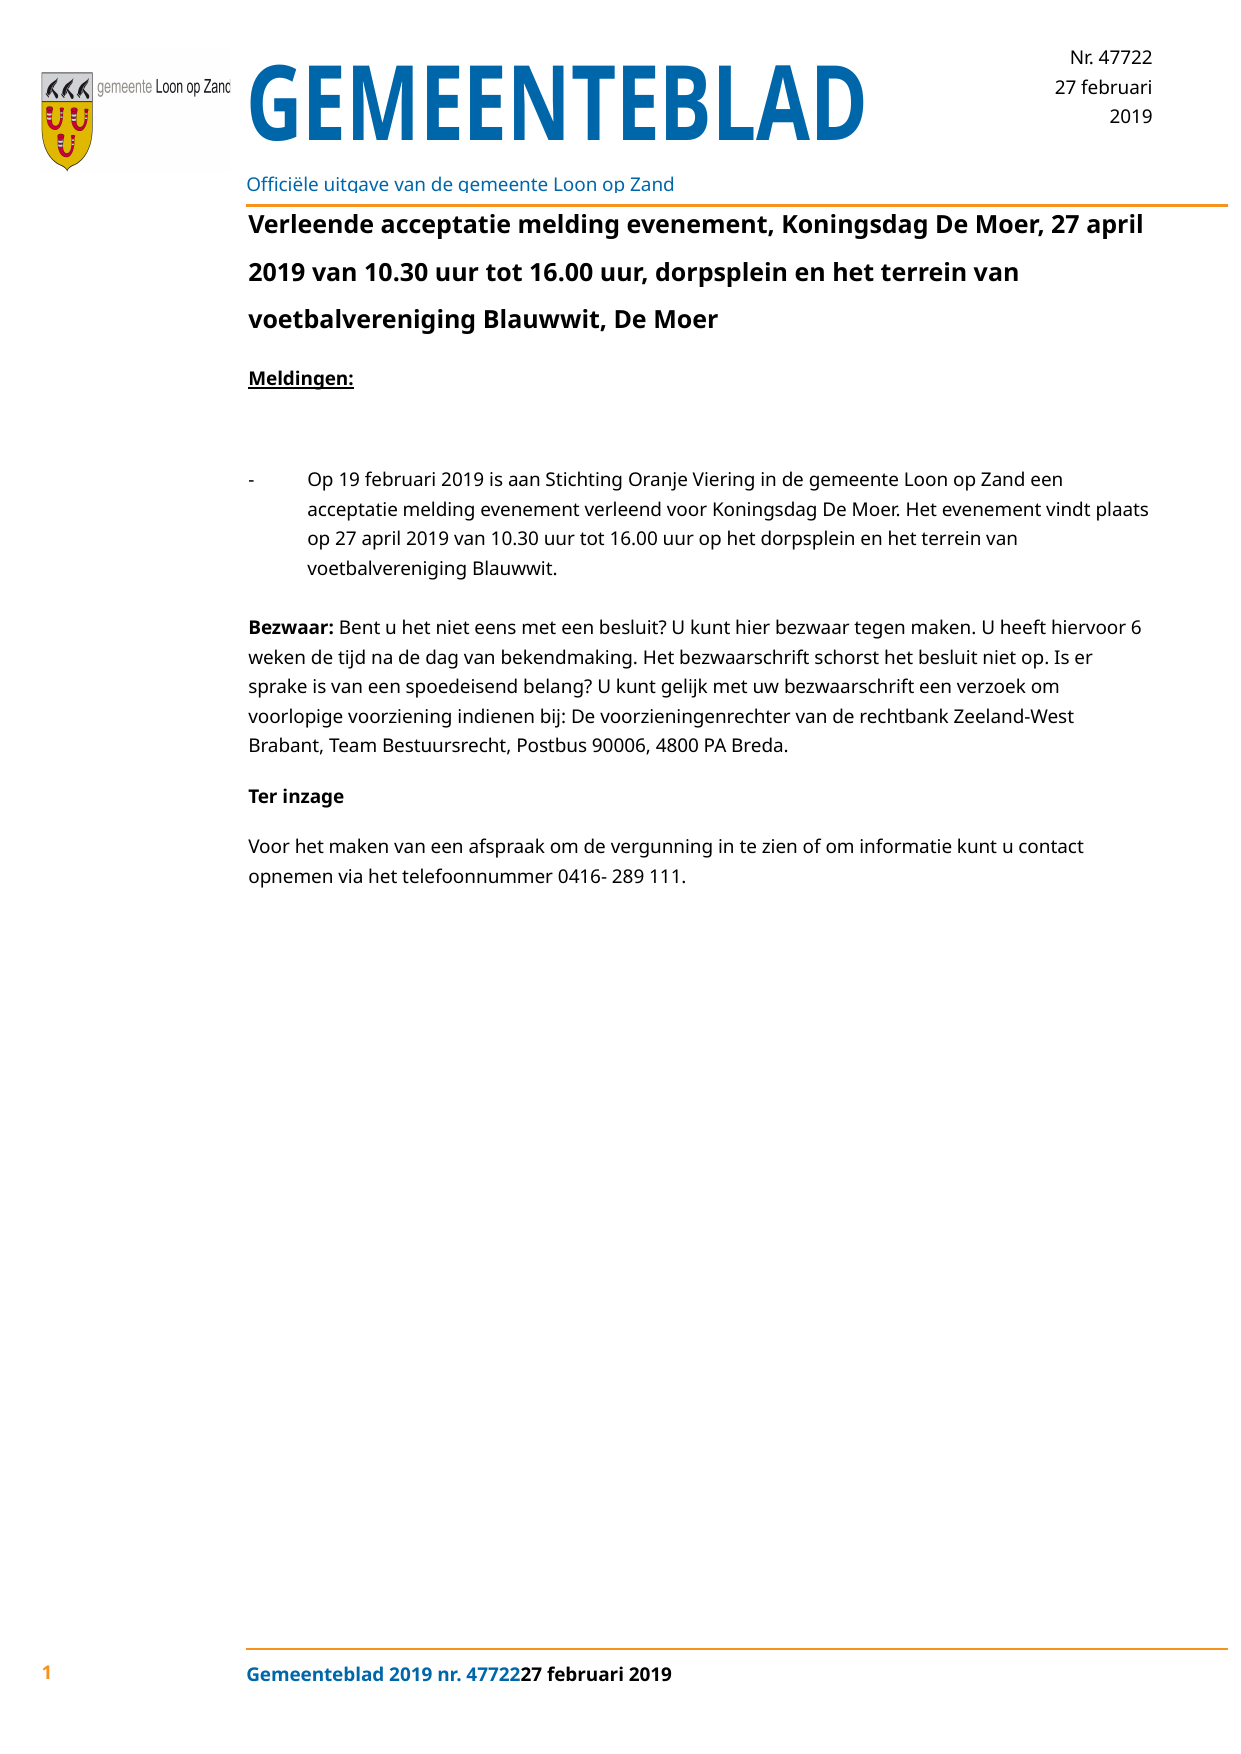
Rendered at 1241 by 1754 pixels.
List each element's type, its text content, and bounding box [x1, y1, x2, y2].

text Bezwaar: Bent u het niet eens met een besluit? U kunt hier bezwaar tegen maken. U heeft hiervoor 6 weken de tijd na de dag van bekendmaking. Het bezwaarschrift schorst het besluit niet op. Is er sprake is van een spoedeisend belang? U kunt gelijk met uw bezwaarschrift een verzoek om voorlopige voorziening indienen bij: De voorzieningenrechter van de rechtbank Zeeland-West Brabant, Team Bestuursrecht, Postbus 90006, 4800 PA Breda. [248, 614, 1152, 758]
text Meldingen: [248, 366, 1152, 391]
text Ter inzage [248, 783, 1152, 809]
text Voor het maken van een afspraak om de vergunning in te zien of om informatie kunt u contact opnemen via het telefoonnummer 0416- 289 111. [248, 833, 1152, 889]
list Op 19 februari 2019 is aan Stichting Oranje Viering in de gemeente Loon op Zand een acceptatie melding evenement verleend voor Koningsdag De Moer. Het evenement vindt plaats op 27 april 2019 van 10.30 uur tot 16.00 uur op het dorpsplein en het terrein van voetbalvereniging Blauwwit. [248, 466, 1152, 581]
text Verleende acceptatie melding evenement, Koningsdag De Moer, 27 april 2019 van 10.30 uur tot 16.00 uur, dorpsplein en het terrein van voetbalvereniging Blauwwit, De Moer [248, 207, 1152, 336]
picture [41, 47, 231, 172]
